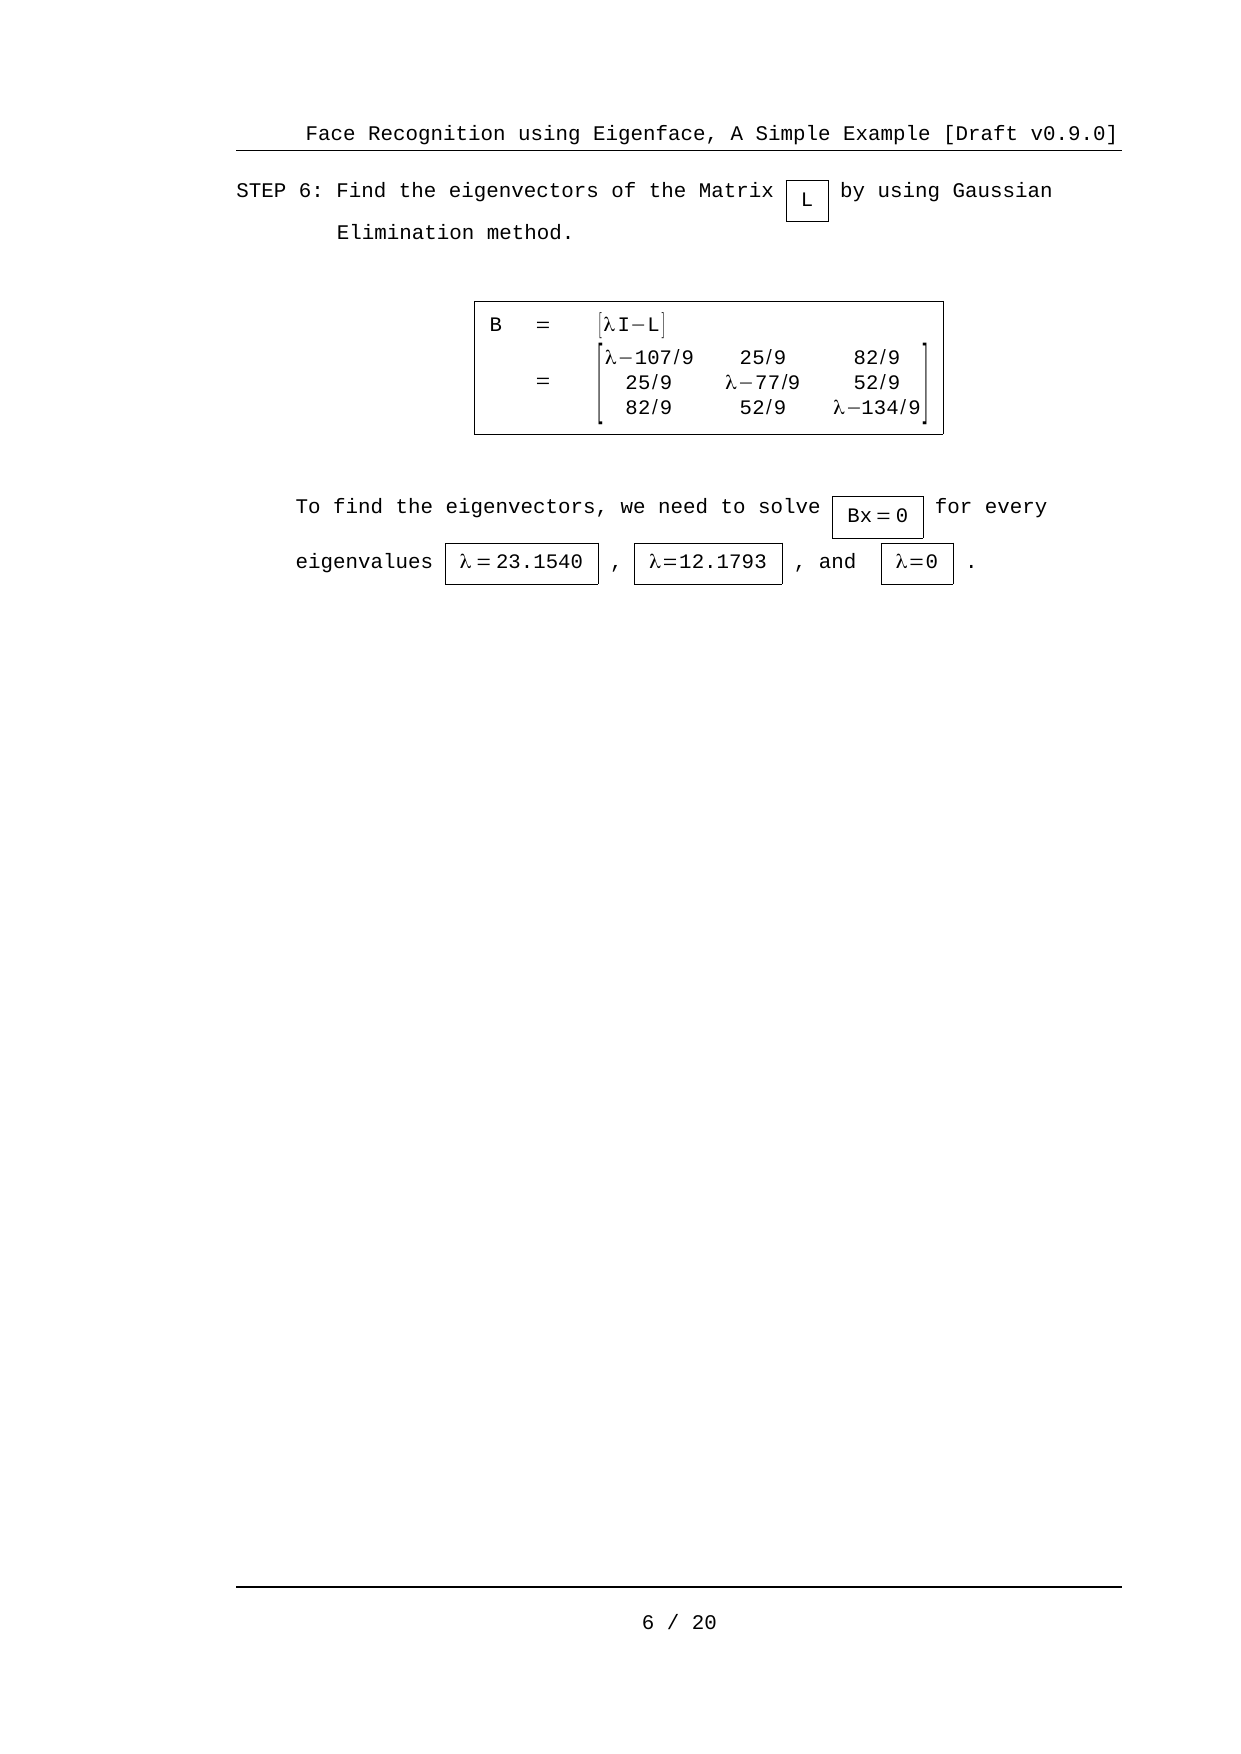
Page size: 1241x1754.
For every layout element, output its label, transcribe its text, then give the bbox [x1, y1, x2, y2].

text To find the eigenvectors, we need to solvefor every eigenvalues,, and . [295, 496, 1122, 584]
subtitle Find the eigenvectors of the Matrixby using Gaussian Elimination method. [236, 180, 1122, 245]
